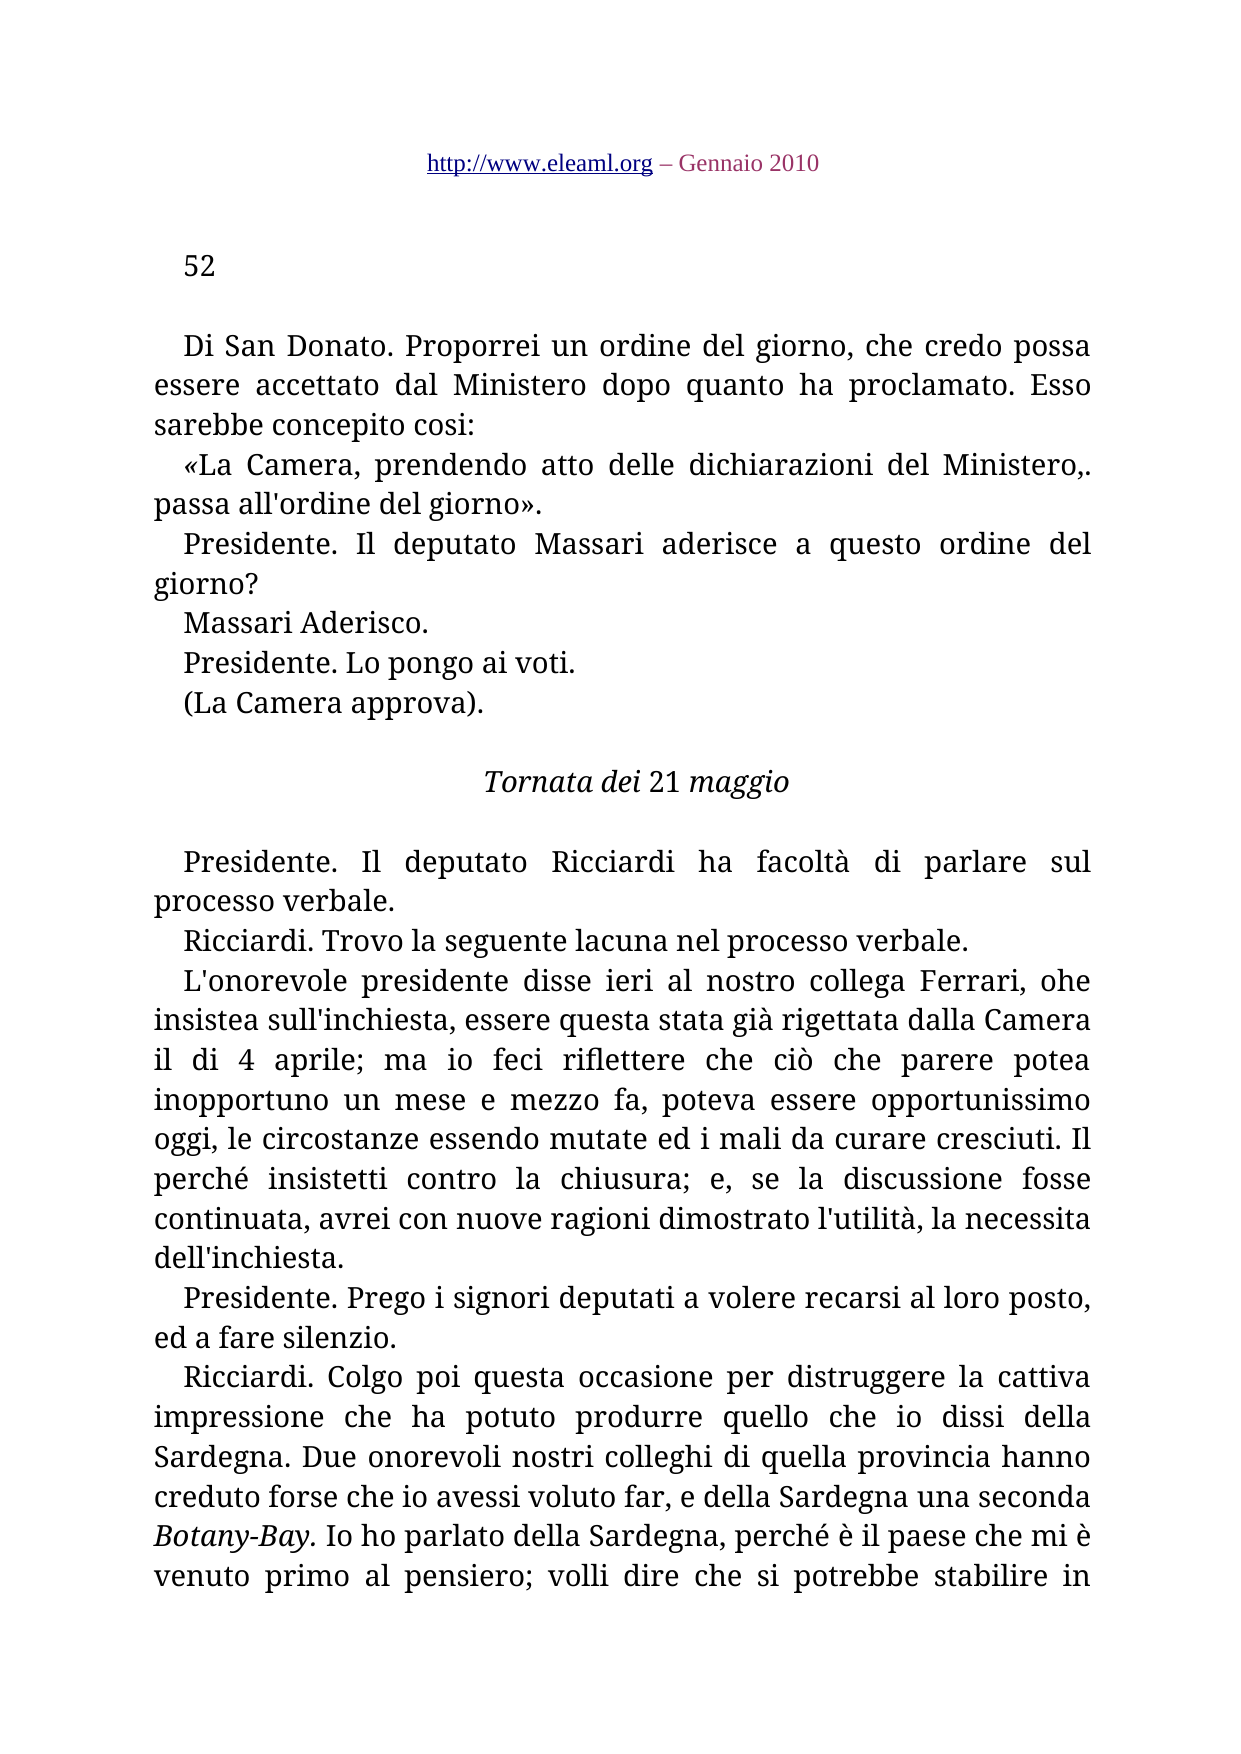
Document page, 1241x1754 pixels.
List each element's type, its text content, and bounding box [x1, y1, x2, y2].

text Ricciardi. Colgo poi questa occasione per distruggere la cattiva impressione che ha potuto produrre quello che io dissi della Sardegna. Due onorevoli nostri colleghi di quella provincia hanno creduto forse che io avessi voluto far, e della Sardegna una seconda Botany-Bay. Io ho parlato della Sardegna, perché è il paese che mi è venuto primo al pensiero; volli dire che si potrebbe stabilire in [153, 1357, 1092, 1595]
text Presidente. Prego i signori deputati a volere recarsi al loro posto, ed a fare silenzio. [153, 1277, 1092, 1357]
text Presidente. Il deputato Massari aderisce a questo ordine del giorno? [153, 523, 1092, 603]
text 52 [153, 246, 1092, 285]
text Presidente. Lo pongo ai voti. [153, 642, 1092, 682]
text (La Camera approva). [153, 682, 1092, 722]
text Presidente. Il deputato Ricciardi ha facoltà di parlare sul processo verbale. [153, 841, 1092, 920]
text Ricciardi. Trovo la seguente lacuna nel processo verbale. [153, 920, 1092, 960]
text Massari Aderisco. [153, 603, 1092, 642]
text L'onorevole presidente disse ieri al nostro collega Ferrari, ohe insistea sull'inchiesta, essere questa stata già rigettata dalla Camera il di 4 aprile; ma io feci riflettere che ciò che parere potea inopportuno un mese e mezzo fa, poteva essere opportunissimo oggi, le circostanze essendo mutate ed i mali da curare cresciuti. Il perché insistetti contro la chiusura; e, se la discussione fosse continuata, avrei con nuove ragioni dimostrato l'utilità, la necessita dell'inchiesta. [153, 960, 1092, 1277]
text Tornata dei 21 maggio [153, 761, 1092, 801]
text Di San Donato. Proporrei un ordine del giorno, che credo possa essere accettato dal Ministero dopo quanto ha proclamato. Esso sarebbe concepito cosi: [153, 325, 1092, 444]
text «La Camera, prendendo atto delle dichiarazioni del Ministero,. passa all'ordine del giorno». [153, 444, 1092, 523]
